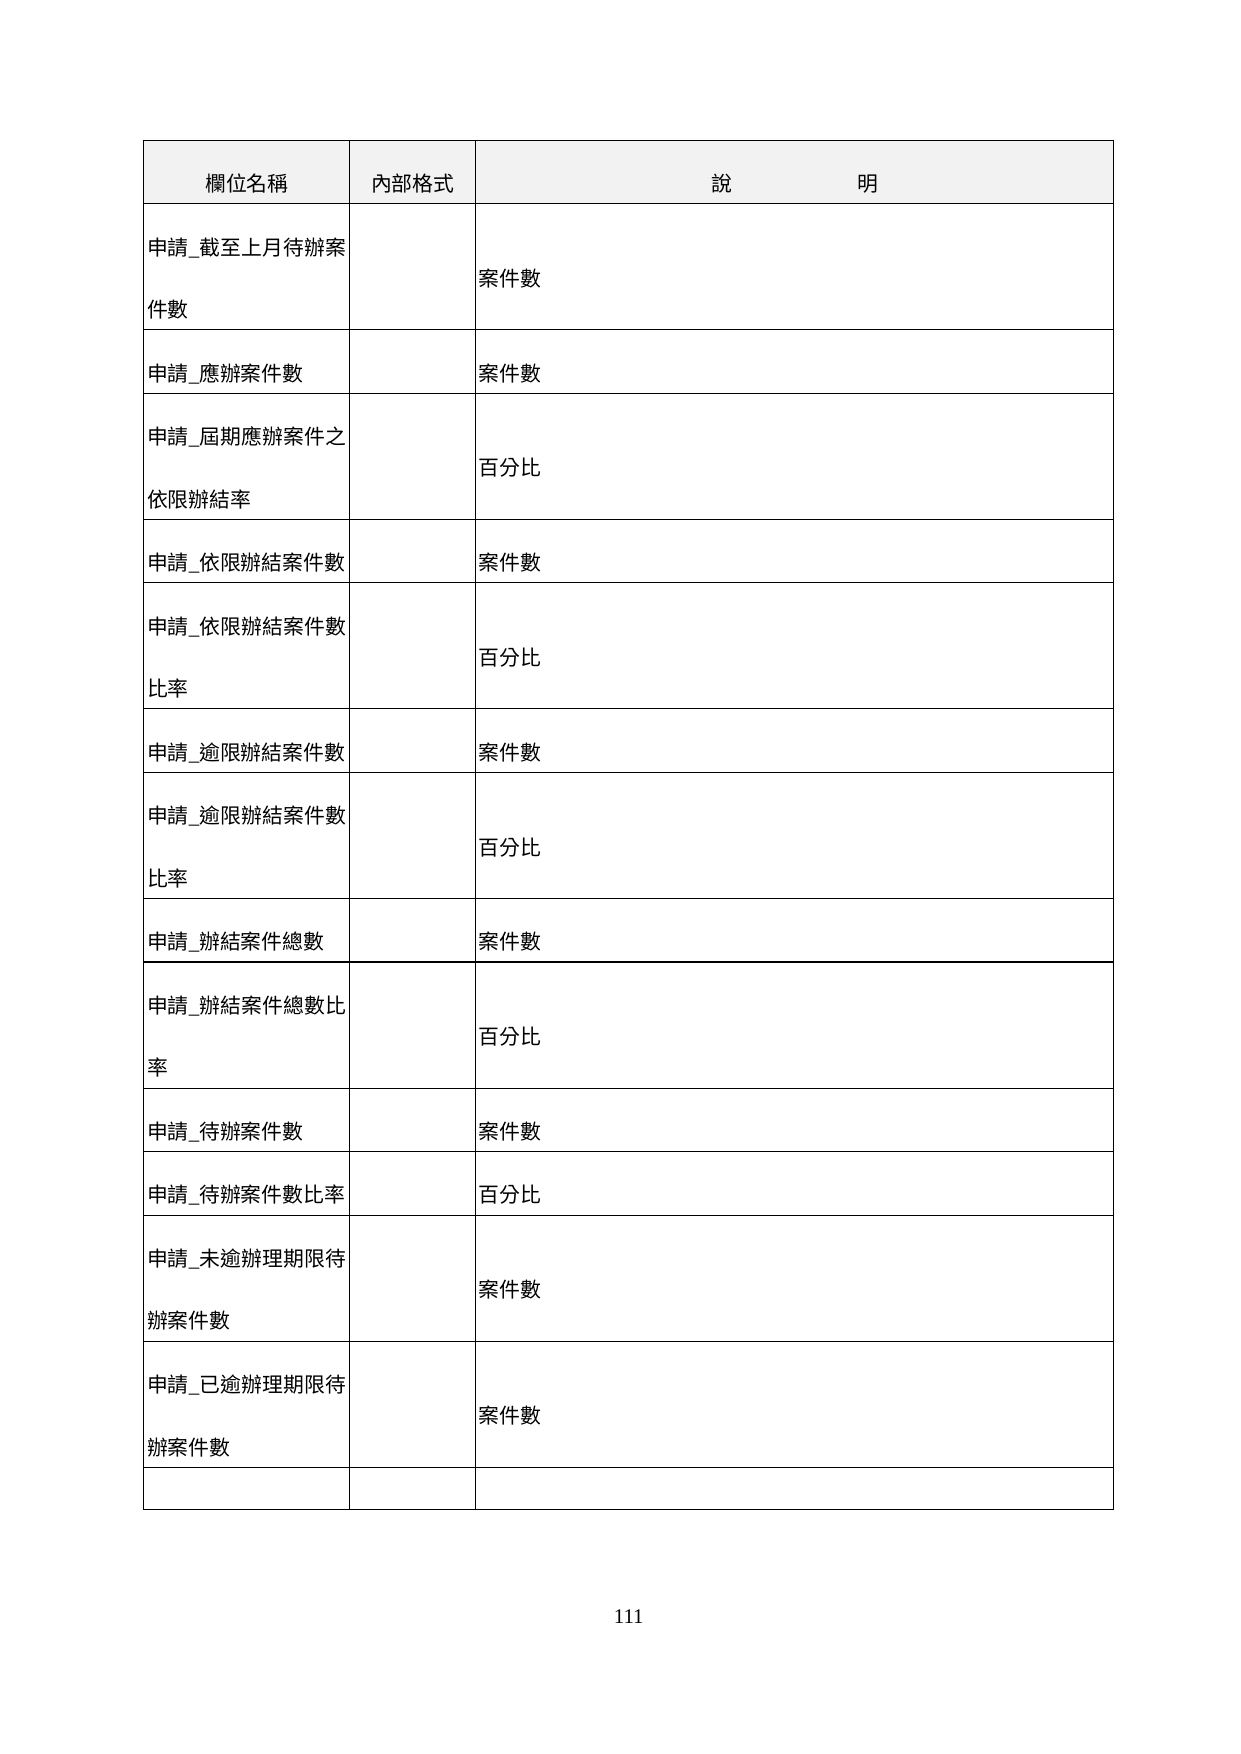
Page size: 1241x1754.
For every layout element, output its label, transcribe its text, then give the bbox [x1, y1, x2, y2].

table_cell 百分比 [476, 1152, 1113, 1214]
table_cell [350, 899, 475, 961]
table_cell 百分比 [476, 963, 1113, 1087]
table_cell 案件數 [476, 1342, 1113, 1467]
table_cell 案件數 [476, 899, 1113, 961]
table_cell [350, 709, 475, 772]
table_cell [350, 1152, 475, 1214]
table_cell 百分比 [476, 773, 1113, 898]
table_cell 案件數 [476, 330, 1113, 393]
table_cell 申請_待辦案件數比率 [144, 1152, 349, 1214]
table_cell [350, 1216, 475, 1341]
table_header 內部格式 [350, 141, 475, 203]
table_cell 申請_截至上月待辦案件數 [144, 204, 349, 329]
table_cell [350, 583, 475, 708]
table_cell 申請_依限辦結案件數比率 [144, 583, 349, 708]
table_cell 案件數 [476, 709, 1113, 772]
table_cell [350, 204, 475, 329]
table_cell [350, 394, 475, 519]
table_cell 申請_逾限辦結案件數 [144, 709, 349, 772]
table_cell [144, 1468, 349, 1509]
table_cell [350, 1468, 475, 1509]
table_cell 申請_已逾辦理期限待辦案件數 [144, 1342, 349, 1467]
table_cell [350, 330, 475, 393]
table_cell 申請_未逾辦理期限待辦案件數 [144, 1216, 349, 1341]
table_cell [350, 963, 475, 1087]
table_cell [476, 1468, 1113, 1509]
table_cell 案件數 [476, 204, 1113, 329]
table_cell [350, 1089, 475, 1151]
table_cell 申請_辦結案件總數比率 [144, 963, 349, 1087]
table_cell 申請_依限辦結案件數 [144, 520, 349, 582]
table_cell 申請_辦結案件總數 [144, 899, 349, 961]
table_cell 百分比 [476, 583, 1113, 708]
table_cell 百分比 [476, 394, 1113, 519]
table_header 欄位名稱 [144, 141, 349, 203]
table_cell 申請_待辦案件數 [144, 1089, 349, 1151]
table_cell [350, 773, 475, 898]
table_cell 申請_應辦案件數 [144, 330, 349, 393]
table_cell 案件數 [476, 520, 1113, 582]
table_header 說 明 [476, 141, 1113, 203]
table_cell 申請_逾限辦結案件數比率 [144, 773, 349, 898]
table_cell 申請_屆期應辦案件之依限辦結率 [144, 394, 349, 519]
table_cell 案件數 [476, 1216, 1113, 1341]
table_cell [350, 520, 475, 582]
table_cell 案件數 [476, 1089, 1113, 1151]
table_cell [350, 1342, 475, 1467]
